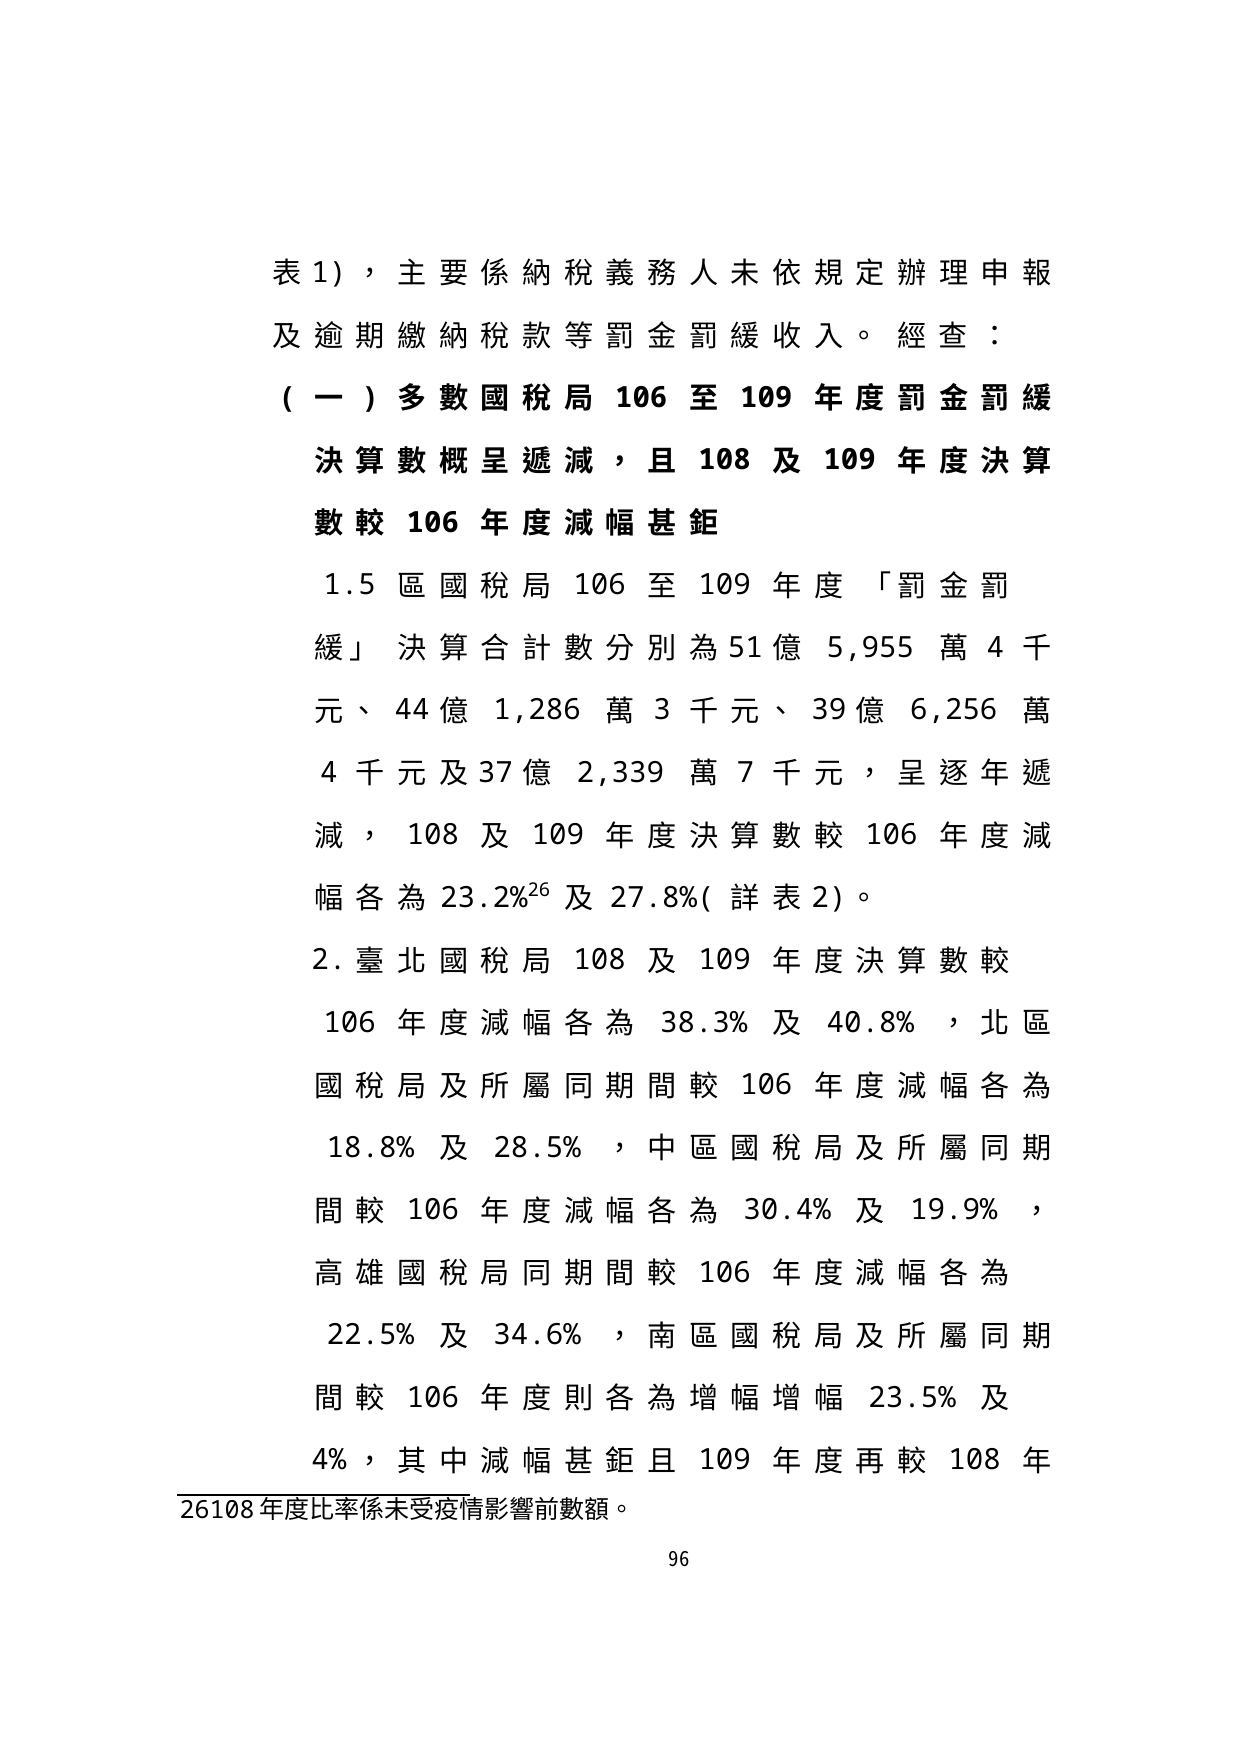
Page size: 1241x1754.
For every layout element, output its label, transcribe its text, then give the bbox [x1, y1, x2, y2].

text 108年度比率係未受疫情影響前數額。 [179, 1496, 1063, 1525]
text 2.臺北國稅局108及109年度決算數較106年度減幅各為38.3%及40.8%，北區國稅局及所屬同期間較106年度減幅各為18.8%及28.5%，中區國稅局及所屬同期間較106年度減幅各為30.4%及19.9%，高雄國稅局同期間較106年度減幅各為22.5%及34.6%，南區國稅局及所屬同期間較106年度則各為增幅增幅23.5%及4%，其中減幅甚鉅且109年度再較108年 [271, 917, 1058, 1479]
text (一)多數國稅局106至109年度罰金罰緩決算數概呈遞減，且108及109年度決算數較106年度減幅甚鉅 [242, 354, 1058, 542]
text 表1)，主要係納稅義務人未依規定辦理申報及逾期繳納稅款等罰金罰緩收入。經查： [242, 229, 1058, 354]
text 1.5區國稅局106至109年度「罰金罰緩」決算合計數分別為51億5,955萬4千元、44億1,286萬3千元、39億6,256萬4千元及37億2,339萬7千元，呈逐年遞減，108及109年度決算數較106年度減幅各為23.2%及27.8%(詳表2)。 [271, 542, 1058, 917]
